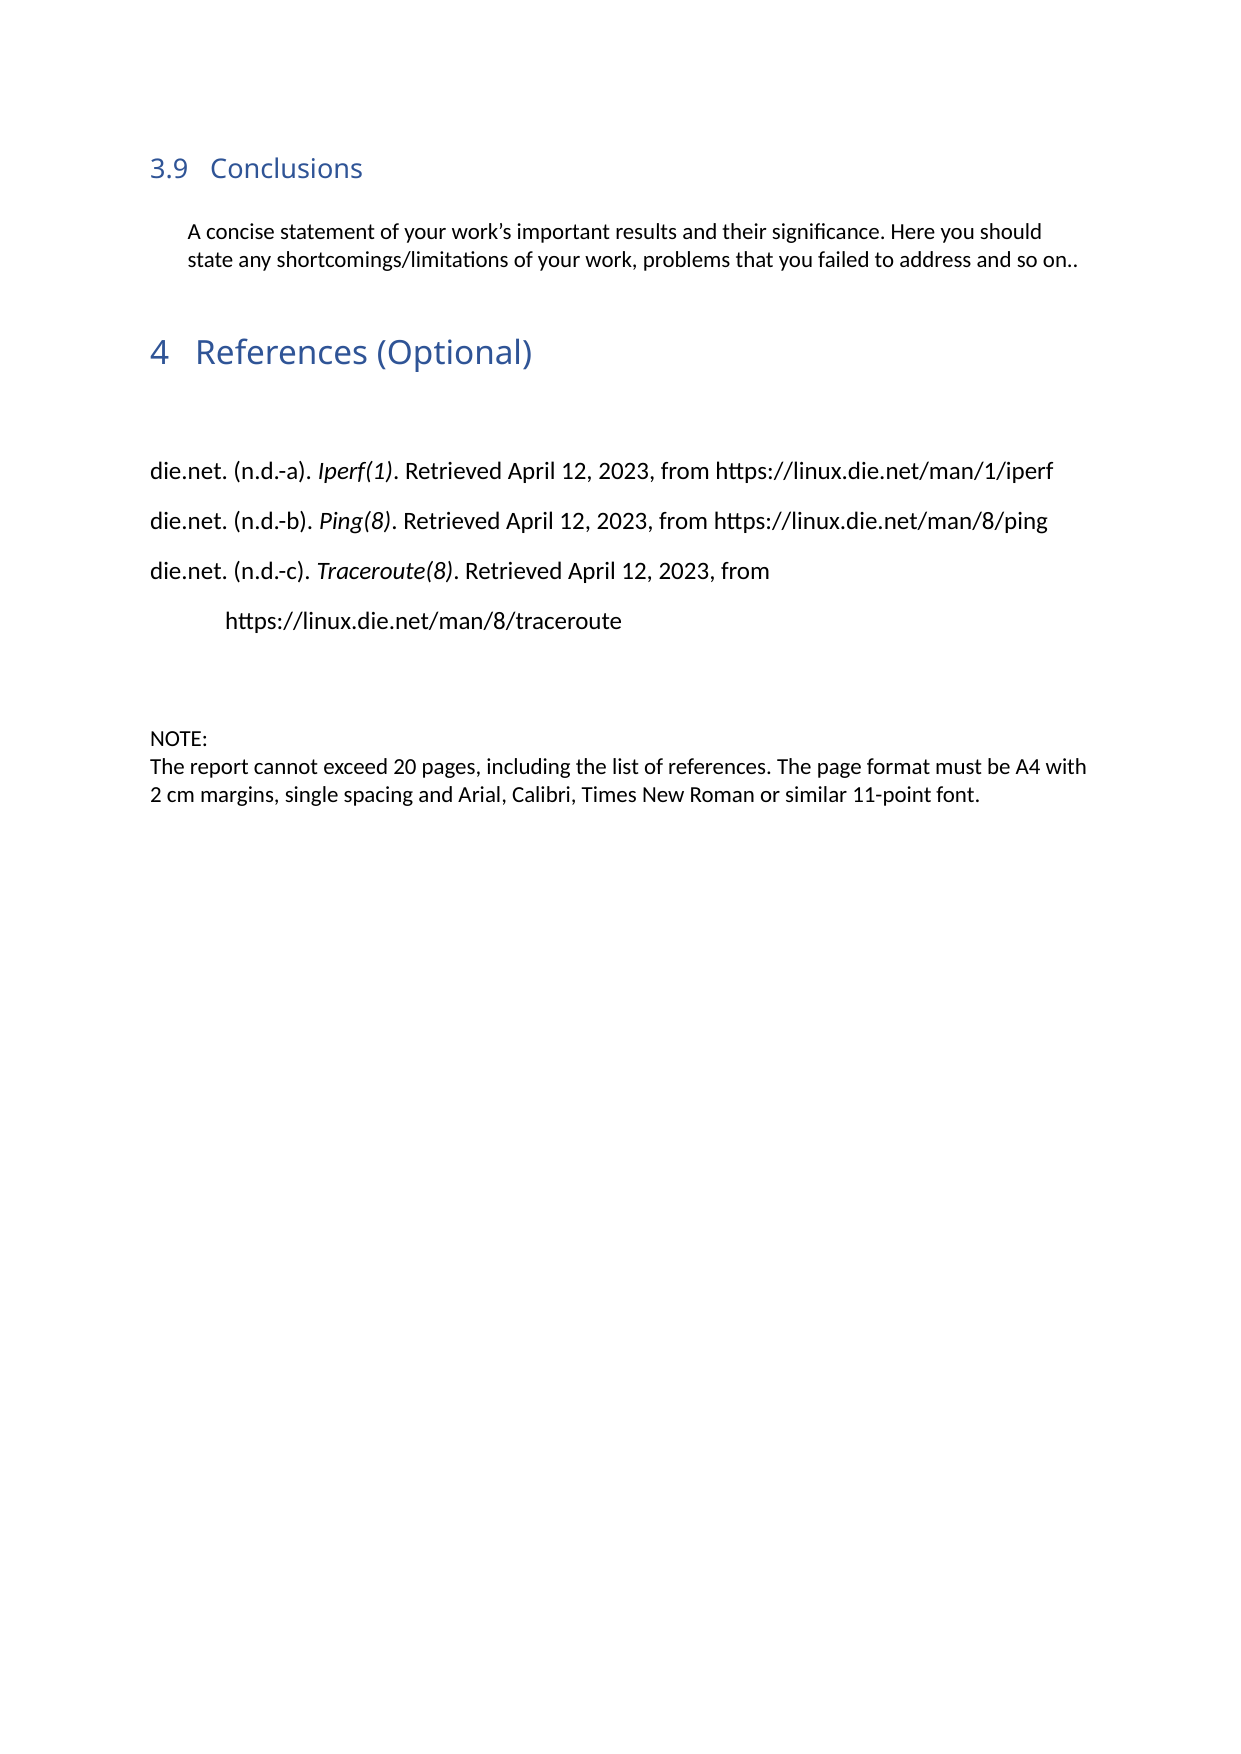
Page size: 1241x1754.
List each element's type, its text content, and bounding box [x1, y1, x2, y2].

text die.net. (n.d.-a). Iperf(1). Retrieved April 12, 2023, from https://linux.die.net/man/1/iperf [150, 435, 1090, 485]
text NOTE: [150, 724, 1090, 752]
text die.net. (n.d.-c). Traceroute(8). Retrieved April 12, 2023, from https://linux.die.net/man/8/traceroute [150, 535, 1090, 635]
text The report cannot exceed 20 pages, including the list of references. The page format must be A4 with 2 cm margins, single spacing and Arial, Calibri, Times New Roman or similar 11-point font. [150, 752, 1090, 808]
text A concise statement of your work’s important results and their significance. Here you should state any shortcomings/limitations of your work, problems that you failed to address and so on.. [187, 217, 1090, 273]
subtitle References (Optional) [150, 329, 1090, 374]
text die.net. (n.d.-b). Ping(8). Retrieved April 12, 2023, from https://linux.die.net/man/8/ping [150, 485, 1090, 535]
subtitle Conclusions [150, 150, 1090, 187]
